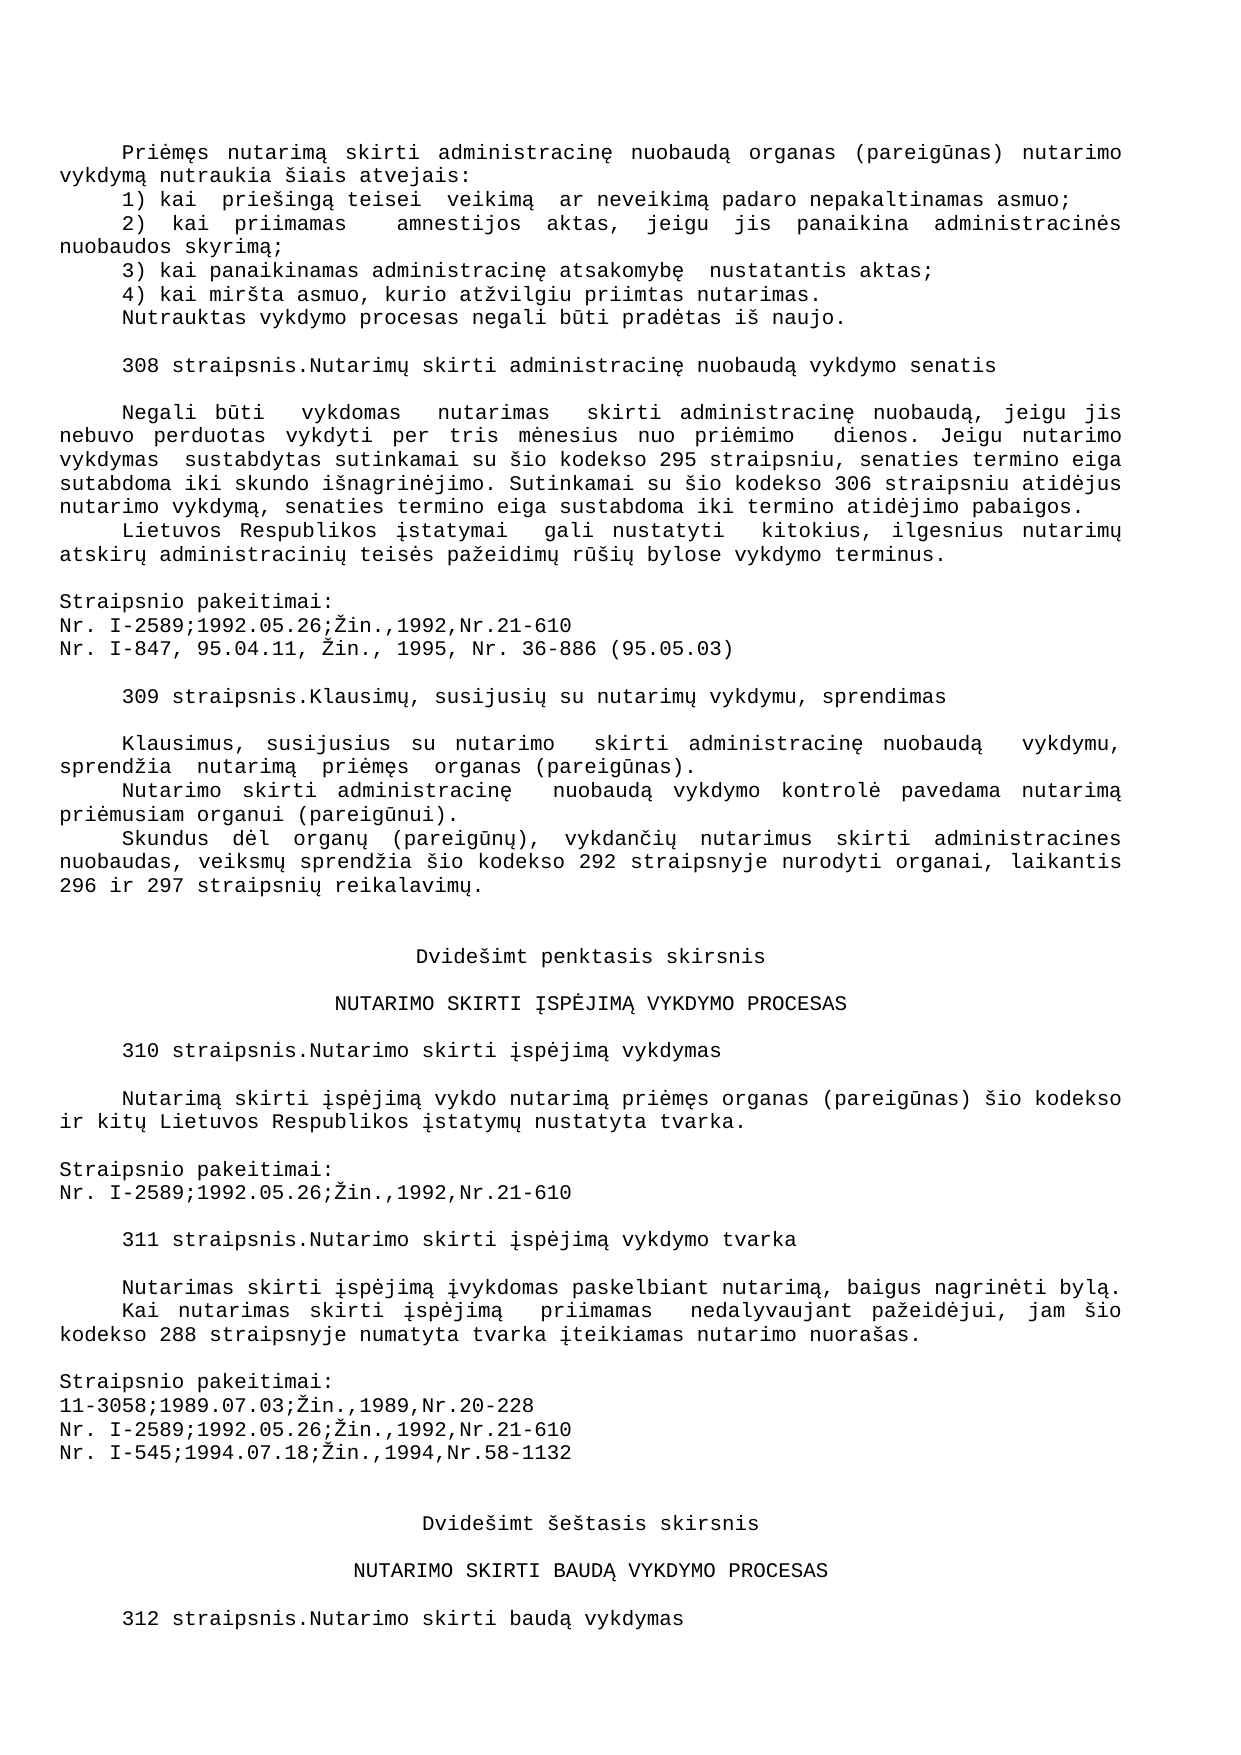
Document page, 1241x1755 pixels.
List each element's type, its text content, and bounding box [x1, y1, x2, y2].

text Nr. I-2589;1992.05.26;Žin.,1992,Nr.21-610 [59, 1419, 1122, 1442]
text Nr. I-2589;1992.05.26;Žin.,1992,Nr.21-610 [59, 615, 1122, 638]
text Straipsnio pakeitimai: [59, 1371, 1122, 1395]
text Nutarimą skirti įspėjimą vykdo nutarimą priėmęs organas (pareigūnas) šio kodekso ir kitų Lietuvos Respublikos įstatymų nustatyta tvarka. [59, 1088, 1122, 1135]
text 1) kai priešingą teisei veikimą ar neveikimą padaro nepakaltinamas asmuo; [59, 189, 1122, 213]
text Negali būti vykdomas nutarimas skirti administracinę nuobaudą, jeigu jis nebuvo perduotas vykdyti per tris mėnesius nuo priėmimo dienos. Jeigu nutarimo vykdymas sustabdytas sutinkamai su šio kodekso 295 straipsniu, senaties termino eiga sutabdoma iki skundo išnagrinėjimo. Sutinkamai su šio kodekso 306 straipsniu atidėjus nutarimo vykdymą, senaties termino eiga sustabdoma iki termino atidėjimo pabaigos. [59, 402, 1122, 520]
text Dvidešimt šeštasis skirsnis [59, 1513, 1122, 1537]
text 3) kai panaikinamas administracinę atsakomybę nustatantis aktas; [59, 260, 1122, 284]
text 4) kai miršta asmuo, kurio atžvilgiu priimtas nutarimas. [59, 284, 1122, 307]
text 11-3058;1989.07.03;Žin.,1989,Nr.20-228 [59, 1395, 1122, 1419]
text 311 straipsnis.Nutarimo skirti įspėjimą vykdymo tvarka [59, 1229, 1122, 1253]
text Nutarimas skirti įspėjimą įvykdomas paskelbiant nutarimą, baigus nagrinėti bylą. [59, 1277, 1122, 1300]
text Nutrauktas vykdymo procesas negali būti pradėtas iš naujo. [59, 307, 1122, 331]
text Nutarimo skirti administracinę nuobaudą vykdymo kontrolė pavedama nutarimą priėmusiam organui (pareigūnui). [59, 780, 1122, 827]
text Lietuvos Respublikos įstatymai gali nustatyti kitokius, ilgesnius nutarimų atskirų administracinių teisės pažeidimų rūšių bylose vykdymo terminus. [59, 520, 1122, 567]
text Skundus dėl organų (pareigūnų), vykdančių nutarimus skirti administracines nuobaudas, veiksmų sprendžia šio kodekso 292 straipsnyje nurodyti organai, laikantis 296 ir 297 straipsnių reikalavimų. [59, 827, 1122, 898]
text Klausimus, susijusius su nutarimo skirti administracinę nuobaudą vykdymu, sprendžia nutarimą priėmęs organas (pareigūnas). [59, 733, 1122, 780]
text 310 straipsnis.Nutarimo skirti įspėjimą vykdymas [59, 1040, 1122, 1064]
text NUTARIMO SKIRTI BAUDĄ VYKDYMO PROCESAS [59, 1561, 1122, 1584]
text Dvidešimt penktasis skirsnis [59, 946, 1122, 969]
text Priėmęs nutarimą skirti administracinę nuobaudą organas (pareigūnas) nutarimo vykdymą nutraukia šiais atvejais: [59, 142, 1122, 189]
text 312 straipsnis.Nutarimo skirti baudą vykdymas [59, 1608, 1122, 1631]
text 309 straipsnis.Klausimų, susijusių su nutarimų vykdymu, sprendimas [59, 686, 1122, 709]
text Nr. I-545;1994.07.18;Žin.,1994,Nr.58-1132 [59, 1442, 1122, 1466]
text Nr. I-2589;1992.05.26;Žin.,1992,Nr.21-610 [59, 1182, 1122, 1206]
text Nr. I-847, 95.04.11, Žin., 1995, Nr. 36-886 (95.05.03) [59, 638, 1122, 662]
text Straipsnio pakeitimai: [59, 1158, 1122, 1182]
text Straipsnio pakeitimai: [59, 591, 1122, 615]
text NUTARIMO SKIRTI ĮSPĖJIMĄ VYKDYMO PROCESAS [59, 993, 1122, 1017]
text 2) kai priimamas amnestijos aktas, jeigu jis panaikina administracinės nuobaudos skyrimą; [59, 213, 1122, 260]
text Kai nutarimas skirti įspėjimą priimamas nedalyvaujant pažeidėjui, jam šio kodekso 288 straipsnyje numatyta tvarka įteikiamas nutarimo nuorašas. [59, 1300, 1122, 1348]
text 308 straipsnis.Nutarimų skirti administracinę nuobaudą vykdymo senatis [59, 354, 1122, 378]
